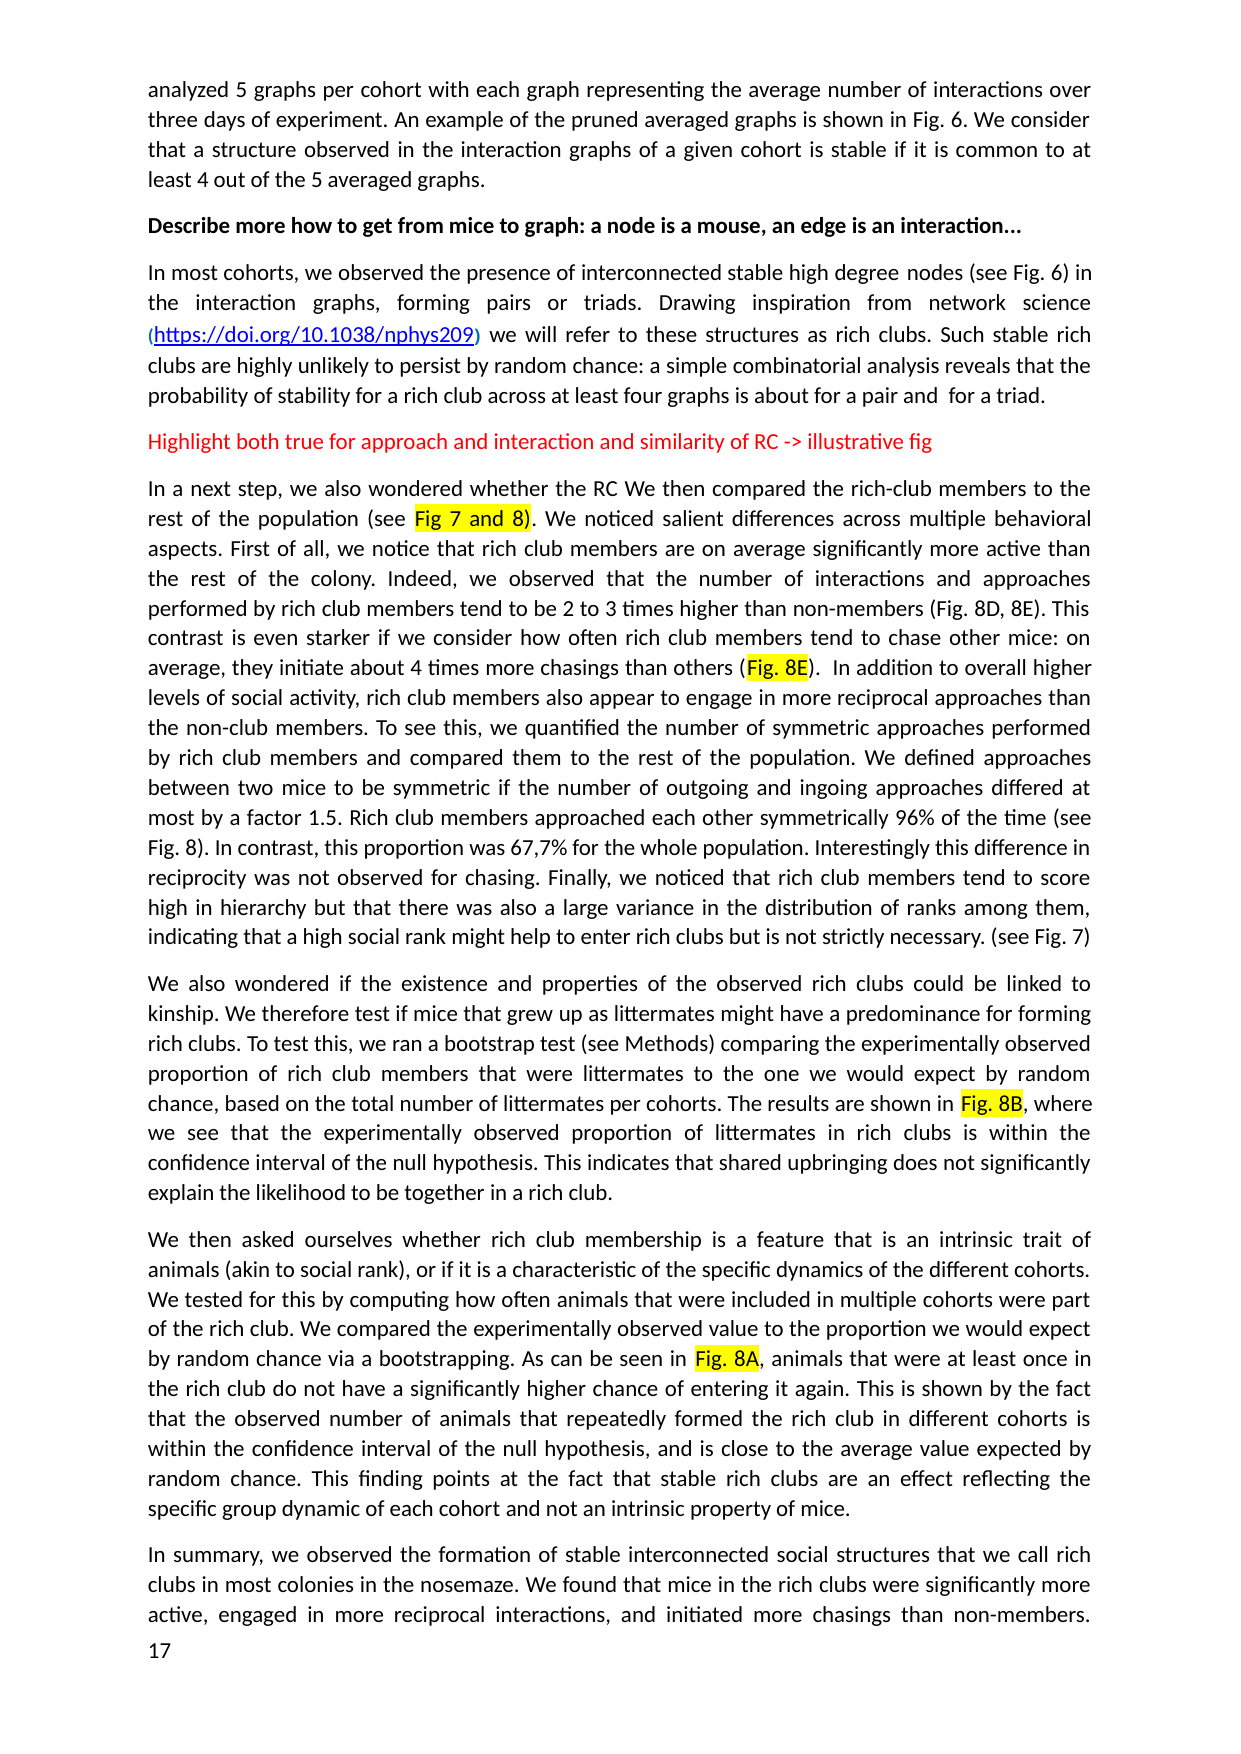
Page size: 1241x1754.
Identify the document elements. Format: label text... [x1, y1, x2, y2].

text analyzed 5 graphs per cohort with each graph representing the average number of interactions over three days of experiment. An example of the pruned averaged graphs is shown in Fig. 6. We consider that a structure observed in the interaction graphs of a given cohort is stable if it is common to at least 4 out of the 5 averaged graphs. [148, 75, 1093, 193]
text In a next step, we also wondered whether the RC We then compared the rich-club members to the rest of the population (see Fig 7 and 8). We noticed salient differences across multiple behavioral aspects. First of all, we notice that rich club members are on average significantly more active than the rest of the colony. Indeed, we observed that the number of interactions and approaches performed by rich club members tend to be 2 to 3 times higher than non-members (Fig. 8D, 8E). This contrast is even starker if we consider how often rich club members tend to chase other mice: on average, they initiate about 4 times more chasings than others (Fig. 8E). In addition to overall higher levels of social activity, rich club members also appear to engage in more reciprocal approaches than the non-club members. To see this, we quantified the number of symmetric approaches performed by rich club members and compared them to the rest of the population. We defined approaches between two mice to be symmetric if the number of outgoing and ingoing approaches differed at most by a factor 1.5. Rich club members approached each other symmetrically 96% of the time (see Fig. 8). In contrast, this proportion was 67,7% for the whole population. Interestingly this difference in reciprocity was not observed for chasing. Finally, we noticed that rich club members tend to score high in hierarchy but that there was also a large variance in the distribution of ranks among them, indicating that a high social rank might help to enter rich clubs but is not strictly necessary. (see Fig. 7) [148, 474, 1093, 951]
text Describe more how to get from mice to graph: a node is a mouse, an edge is an interaction... [148, 211, 1093, 239]
text We then asked ourselves whether rich club membership is a feature that is an intrinsic trait of animals (akin to social rank), or if it is a characteristic of the specific dynamics of the different cohorts. We tested for this by computing how often animals that were included in multiple cohorts were part of the rich club. We compared the experimentally observed value to the proportion we would expect by random chance via a bootstrapping. As can be seen in Fig. 8A, animals that were at least once in the rich club do not have a significantly higher chance of entering it again. This is shown by the fact that the observed number of animals that repeatedly formed the rich club in different cohorts is within the confidence interval of the null hypothesis, and is close to the average value expected by random chance. This finding points at the fact that stable rich clubs are an effect reflecting the specific group dynamic of each cohort and not an intrinsic property of mice. [148, 1225, 1093, 1522]
text In most cohorts, we observed the presence of interconnected stable high degree nodes (see Fig. 6) in the interaction graphs, forming pairs or triads. Drawing inspiration from network science (https://doi.org/10.1038/nphys209) we will refer to these structures as rich clubs. Such stable rich clubs are highly unlikely to persist by random chance: a simple combinatorial analysis reveals that the probability of stability for a rich club across at least four graphs is about for a pair and for a triad. [148, 258, 1093, 409]
text In summary, we observed the formation of stable interconnected social structures that we call rich clubs in most colonies in the nosemaze. We found that mice in the rich clubs were significantly more active, engaged in more reciprocal interactions, and initiated more chasings than non-members. [148, 1541, 1093, 1628]
text We also wondered if the existence and properties of the observed rich clubs could be linked to kinship. We therefore test if mice that grew up as littermates might have a predominance for forming rich clubs. To test this, we ran a bootstrap test (see Methods) comparing the experimentally observed proportion of rich club members that were littermates to the one we would expect by random chance, based on the total number of littermates per cohorts. The results are shown in Fig. 8B, where we see that the experimentally observed proportion of littermates in rich clubs is within the confidence interval of the null hypothesis. This indicates that shared upbringing does not significantly explain the likelihood to be together in a rich club. [148, 969, 1093, 1206]
text Highlight both true for approach and interaction and similarity of RC -> illustrative fig [148, 427, 1093, 456]
